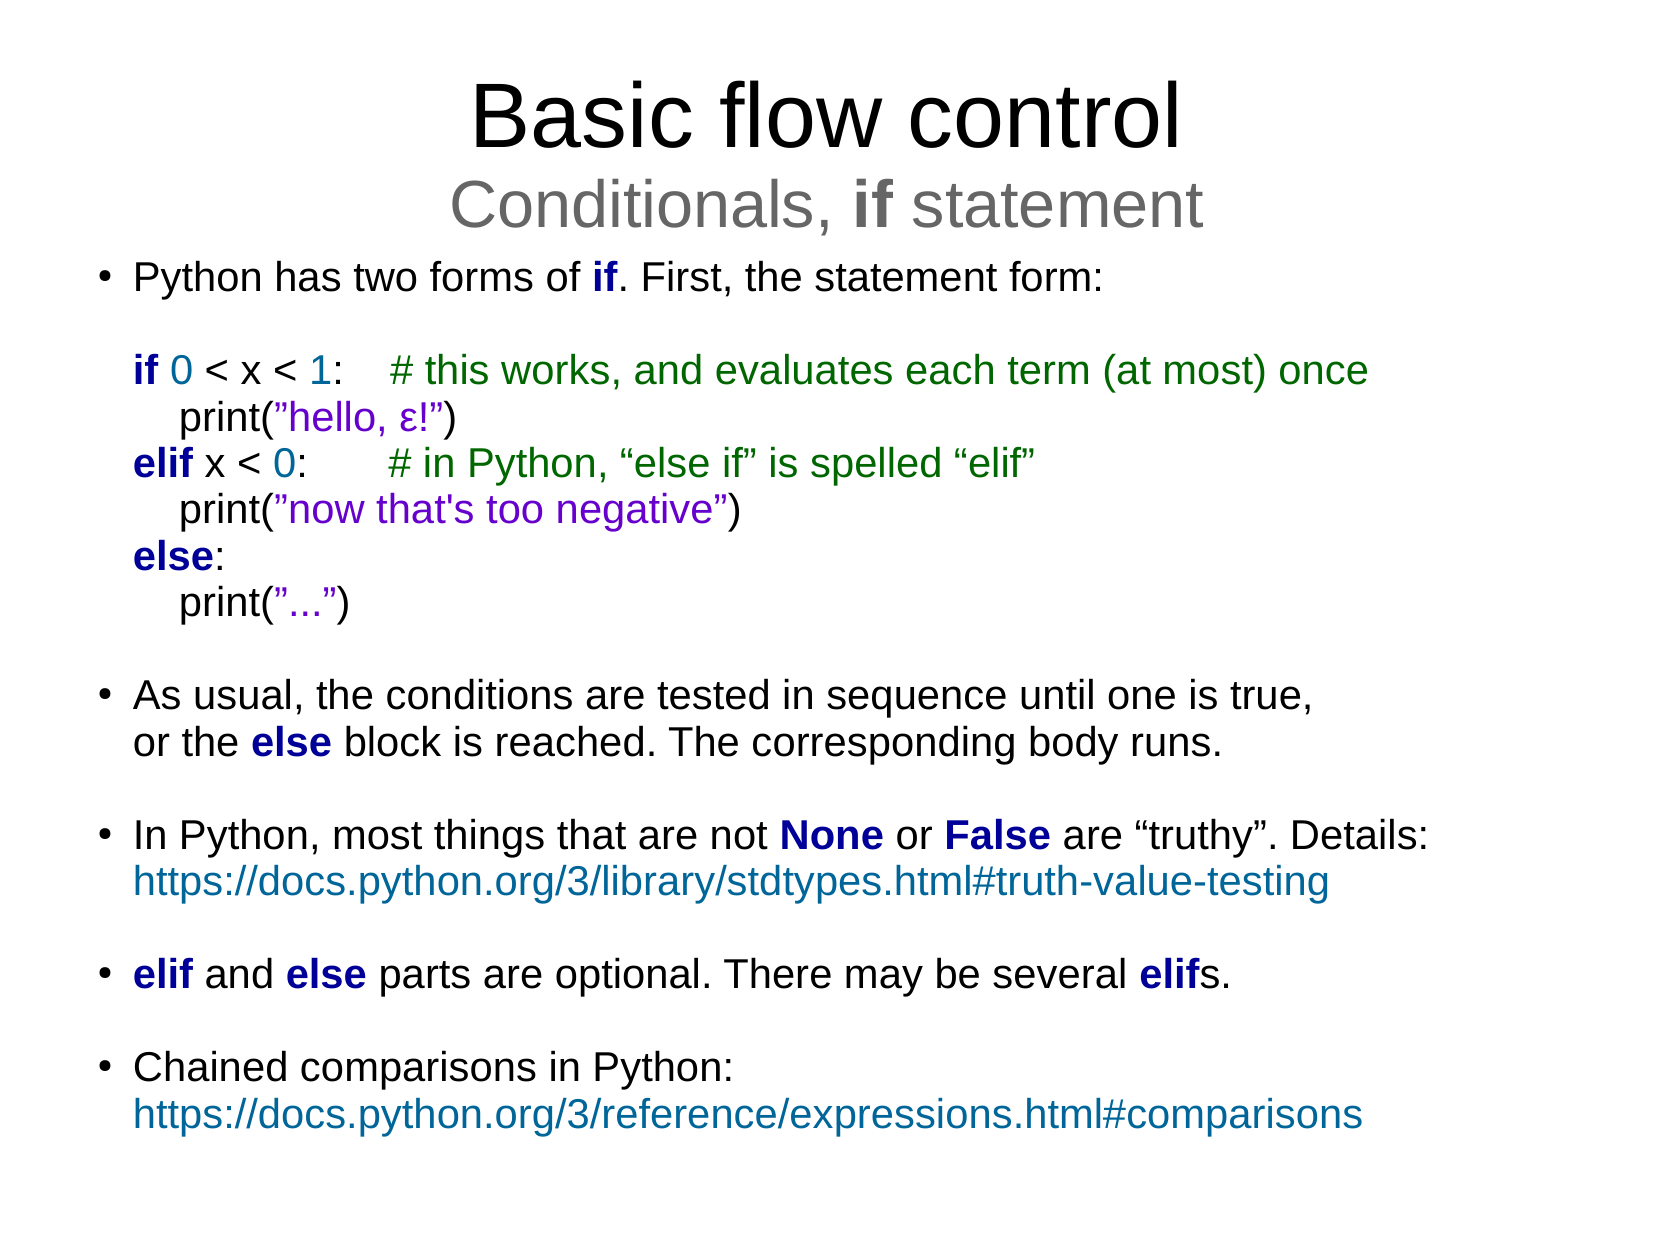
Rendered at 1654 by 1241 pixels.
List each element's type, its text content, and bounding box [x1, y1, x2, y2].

title Basic flow control Conditionals, if statement [82, 49, 1571, 257]
text_box Python has two forms of if. First, the statement form: if 0 < x < 1: # this works, and evaluates each term (at most) once print(”hello, ε!”) elif x < 0: # in Python, “else if” is spelled “elif” print(”now that's too negative”) else: print(”...”) As usual, the conditions are tested in sequence until one is true, or the else block is reached. The corresponding body runs. In Python, most things that are not None or False are “truthy”. Details: https://docs.python.org/3/library/stdtypes.html#truth-value-testing elif and else parts are optional. There may be several elifs. Chained comparisons in Python: https://docs.python.org/3/reference/expressions.html#comparisons [82, 246, 1561, 1202]
